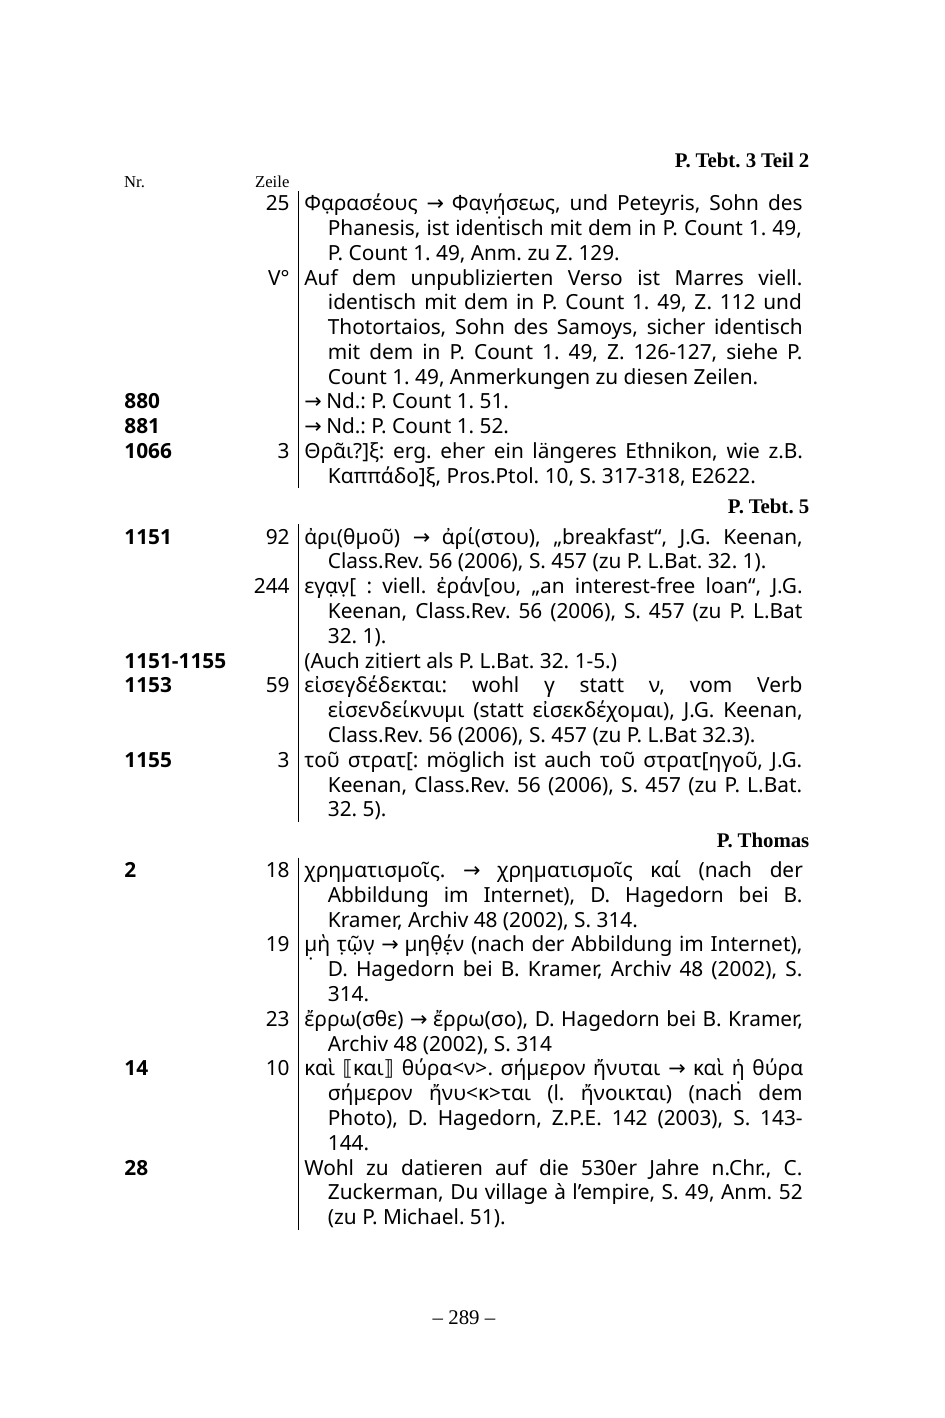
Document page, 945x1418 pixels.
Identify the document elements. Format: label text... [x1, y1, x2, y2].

table_cell 1155 [118, 748, 207, 822]
table_cell Auf dem unpublizierten Verso ist Marres viell. identisch mit dem in P. Count 1. 49, Z. 112 und Thotortaios, Sohn des Samoys, sicher identisch mit dem in P. Count 1. 49, Z. 126-127, siehe P. Count 1. 49, Anmerkungen zu diesen Zeilen. [299, 265, 809, 389]
table_cell Wohl zu datieren auf die 530er Jahre n.Chr., C. Zuckerman, Du village à l’empire, S. 49, Anm. 52 (zu P. Michael. 51). [299, 1155, 809, 1229]
table_cell 19 [207, 932, 298, 1006]
table_cell ἔρρω(σθε) → ἔρρω(σο), D. Hagedorn bei B. Kramer, Archiv 48 (2002), S. 314 [299, 1006, 809, 1056]
table_cell τοῦ στρατ[: möglich ist auch τοῦ στρατ[ηγοῦ, J.G. Keenan, Class.Rev. 56 (2006), S. 457 (zu P. L.Bat. 32. 5). [299, 748, 809, 822]
table_cell 3 [207, 748, 298, 822]
table_header 1151 [118, 524, 207, 574]
table_cell 25 [207, 191, 298, 265]
table_cell εγα̣ν̣[ : viell. ἐράν[ου, „an interest-free loan“, J.G. Keenan, Class.Rev. 56 (2006), S. 457 (zu P. L.Bat 32. 1). [299, 574, 809, 648]
table_cell 1153 [118, 673, 207, 747]
subtitle P. Thomas [118, 828, 809, 852]
table_cell 3 [207, 439, 298, 488]
table_cell [118, 1006, 207, 1056]
table_cell → Nd.: P. Count 1. 51. [299, 389, 809, 414]
table_cell 10 [207, 1056, 298, 1155]
table_cell καὶ ⟦και⟧ θύρα<ν>. σήμερον ἤνυται → καὶ ἡ̣ θύρα σήμερον ἤνυ<κ>ται (l. ἤνοικται) (nach dem Photo), D. Hagedorn, Z.P.E. 142 (2003), S. 143-144. [299, 1056, 809, 1155]
subtitle P. Tebt. 5 [118, 494, 809, 518]
table_cell Θρᾶι?]ξ: erg. eher ein längeres Ethnikon, wie z.B. Καππάδο]ξ, Pros.Ptol. 10, S. 317-318, E2622. [299, 439, 809, 488]
table_cell → Nd.: P. Count 1. 52. [299, 414, 809, 439]
table_cell μ̣ὴ τ̣ῶ̣ν̣ → μηθ̣έ̣ν (nach der Abbildung im Internet), D. Hagedorn bei B. Kramer, Archiv 48 (2002), S. 314. [299, 932, 809, 1006]
table_header ἀρι(θμοῦ) → ἀρί(στου), „breakfast“, J.G. Keenan, Class.Rev. 56 (2006), S. 457 (zu P. L.Bat. 32. 1). [299, 524, 809, 574]
table_cell V° [207, 265, 298, 389]
table_cell [118, 265, 207, 389]
table_cell (Auch zitiert als P. L.Bat. 32. 1-5.) [299, 648, 809, 673]
table_cell 28 [118, 1155, 298, 1229]
table_header 18 [207, 858, 298, 932]
table_header 2 [118, 858, 207, 932]
table_cell 881 [118, 414, 298, 439]
table_cell εἰσεγδέδεκται: wohl γ statt ν, vom Verb εἰσενδείκνυμι (statt εἰσεκδέχομαι), J.G. Keenan, Class.Rev. 56 (2006), S. 457 (zu P. L.Bat 32.3). [299, 673, 809, 747]
table_header χρηματισμοῖς. → χρηματισμοῖς καί (nach der Abbildung im Internet), D. Hagedorn bei B. Kramer, Archiv 48 (2002), S. 314. [299, 858, 809, 932]
table_cell 23 [207, 1006, 298, 1056]
table_cell [118, 191, 207, 265]
table_cell [118, 574, 207, 648]
table_cell 1151-1155 [118, 648, 298, 673]
table_cell [118, 932, 207, 1006]
table_header 92 [207, 524, 298, 574]
table_cell 59 [207, 673, 298, 747]
table_cell 244 [207, 574, 298, 648]
table_cell Φα̣ρασέους → Φαν̣ή̣σεως, und Peteyris, Sohn des Phanesis, ist identisch mit dem in P. Count 1. 49, P. Count 1. 49, Anm. zu Z. 129. [299, 191, 809, 265]
table_cell 880 [118, 389, 298, 414]
table_cell 1066 [118, 439, 207, 488]
table_cell 14 [118, 1056, 207, 1155]
